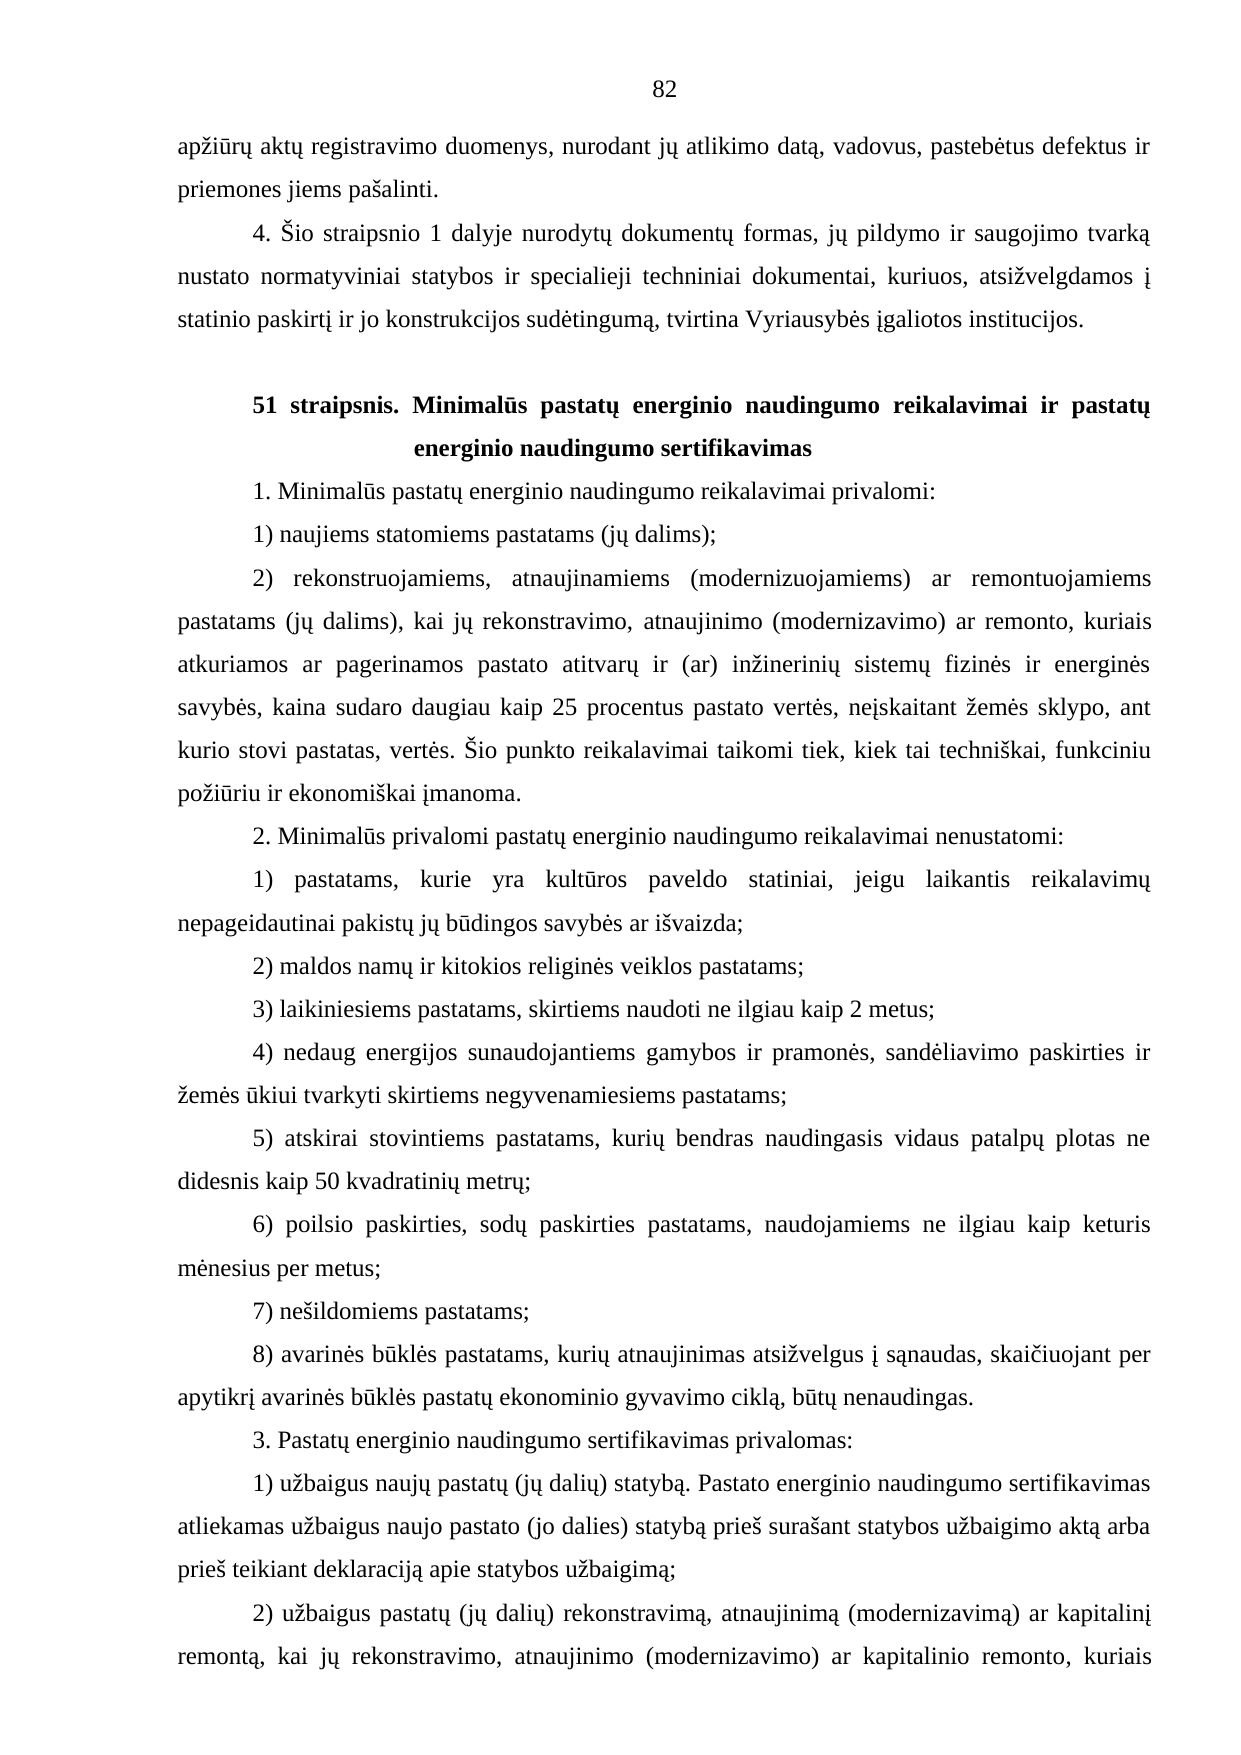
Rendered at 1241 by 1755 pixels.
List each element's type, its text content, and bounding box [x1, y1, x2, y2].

text 2) užbaigus pastatų (jų dalių) rekonstravimą, atnaujinimą (modernizavimą) ar kapitalinį remontą, kai jų rekonstravimo, atnaujinimo (modernizavimo) ar kapitalinio remonto, kuriais [177, 1598, 1152, 1669]
text 4) nedaug energijos sunaudojantiems gamybos ir pramonės, sandėliavimo paskirties ir žemės ūkiui tvarkyti skirtiems negyvenamiesiems pastatams; [177, 1037, 1152, 1109]
text 4. Šio straipsnio 1 dalyje nurodytų dokumentų formas, jų pildymo ir saugojimo tvarką nustato normatyviniai statybos ir specialieji techniniai dokumentai, kuriuos, atsižvelgdamos į statinio paskirtį ir jo konstrukcijos sudėtingumą, tvirtina Vyriausybės įgaliotos institucijos. [177, 218, 1152, 333]
text 2) maldos namų ir kitokios religinės veiklos pastatams; [177, 951, 1152, 979]
text 3. Pastatų energinio naudingumo sertifikavimas privalomas: [177, 1425, 1152, 1454]
text 1. Minimalūs pastatų energinio naudingumo reikalavimai privalomi: [177, 476, 1152, 505]
text 2. Minimalūs privalomi pastatų energinio naudingumo reikalavimai nenustatomi: [177, 821, 1152, 850]
text 1) užbaigus naujų pastatų (jų dalių) statybą. Pastato energinio naudingumo sertifikavimas atliekamas užbaigus naujo pastato (jo dalies) statybą prieš surašant statybos užbaigimo aktą arba prieš teikiant deklaraciją apie statybos užbaigimą; [177, 1468, 1152, 1583]
text 1) pastatams, kurie yra kultūros paveldo statiniai, jeigu laikantis reikalavimų nepageidautinai pakistų jų būdingos savybės ar išvaizda; [177, 864, 1152, 936]
text 7) nešildomiems pastatams; [177, 1296, 1152, 1324]
text 6) poilsio paskirties, sodų paskirties pastatams, naudojamiems ne ilgiau kaip keturis mėnesius per metus; [177, 1209, 1152, 1281]
text apžiūrų aktų registravimo duomenys, nurodant jų atlikimo datą, vadovus, pastebėtus defektus ir priemones jiems pašalinti. [177, 131, 1152, 203]
text 2) rekonstruojamiems, atnaujinamiems (modernizuojamiems) ar remontuojamiems pastatams (jų dalims), kai jų rekonstravimo, atnaujinimo (modernizavimo) ar remonto, kuriais atkuriamos ar pagerinamos pastato atitvarų ir (ar) inžinerinių sistemų fizinės ir energinės savybės, kaina sudaro daugiau kaip 25 procentus pastato vertės, neįskaitant žemės sklypo, ant kurio stovi pastatas, vertės. Šio punkto reikalavimai taikomi tiek, kiek tai techniškai, funkciniu požiūriu ir ekonomiškai įmanoma. [177, 563, 1152, 807]
text 3) laikiniesiems pastatams, skirtiems naudoti ne ilgiau kaip 2 metus; [177, 994, 1152, 1023]
text 5) atskirai stovintiems pastatams, kurių bendras naudingasis vidaus patalpų plotas ne didesnis kaip 50 kvadratinių metrų; [177, 1123, 1152, 1195]
text 51 straipsnis. Minimalūs pastatų energinio naudingumo reikalavimai ir pastatų energinio naudingumo sertifikavimas [252, 390, 1152, 462]
text 1) naujiems statomiems pastatams (jų dalims); [177, 519, 1152, 548]
text 8) avarinės būklės pastatams, kurių atnaujinimas atsižvelgus į sąnaudas, skaičiuojant per apytikrį avarinės būklės pastatų ekonominio gyvavimo ciklą, būtų nenaudingas. [177, 1339, 1152, 1411]
